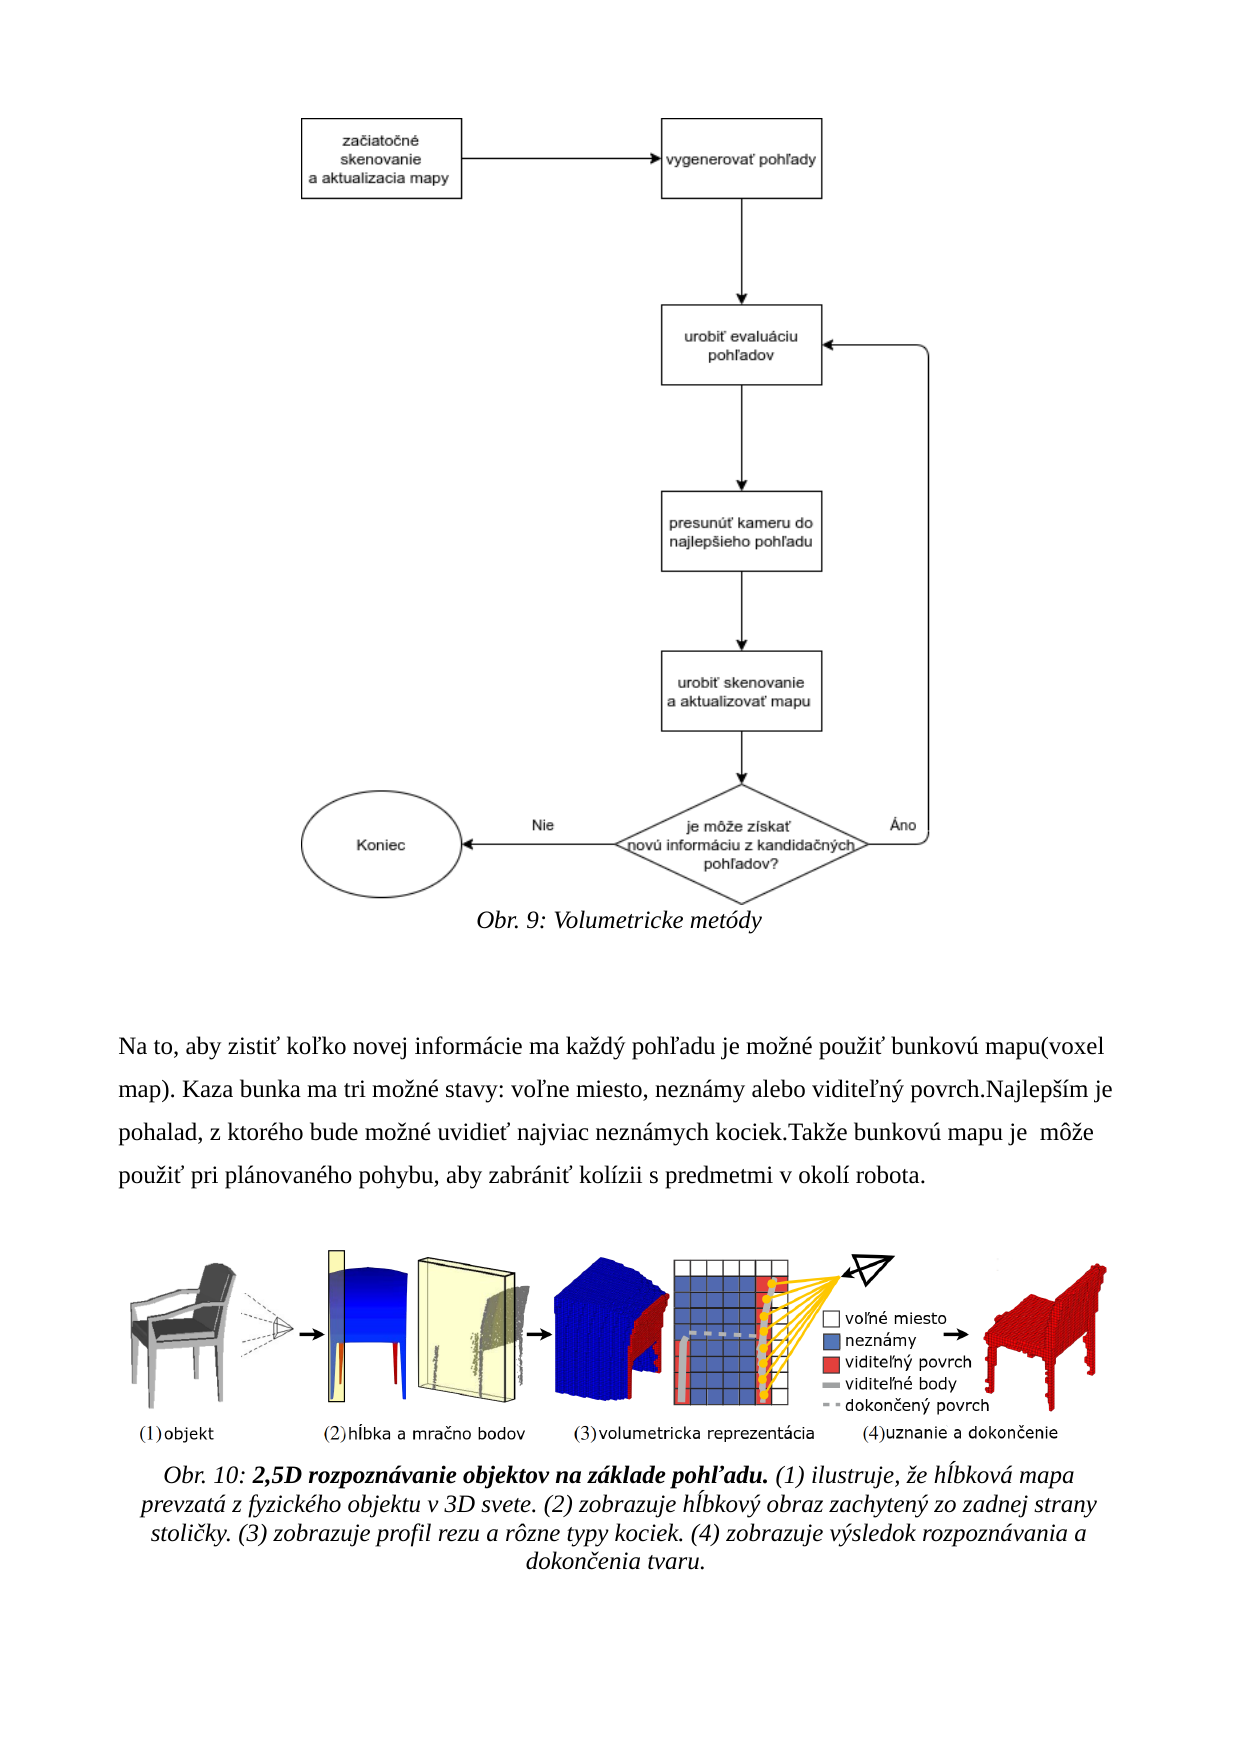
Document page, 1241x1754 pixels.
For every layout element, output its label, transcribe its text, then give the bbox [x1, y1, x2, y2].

picture [301, 118, 939, 905]
text Na to, aby zistiť koľko novej informácie ma každý pohľadu je možné použiť bunkovú mapu(voxel map). Kaza bunka ma tri možné stavy: voľne miesto, neznámy alebo viditeľný povrch.Najlepším je pohalad, z ktorého bude možné uvidieť najviac neznámych kociek.Takže bunkovú mapu je môže použiť pri plánovaného pohybu, aby zabrániť kolízii s predmetmi v okolí robota. [118, 1031, 1122, 1189]
picture [118, 1230, 1123, 1455]
text Obr. 10: 2,5D rozpoznávanie objektov na základe pohľadu. (1) ilustruje, že hĺbková mapa prevzatá z fyzického objektu v 3D svete. (2) zobrazuje hĺbkový obraz zachytený zo zadnej strany stoličky. (3) zobrazuje profil rezu a rôzne typy kociek. (4) zobrazuje výsledok rozpoznávania a dokončenia tvaru. [118, 1455, 1122, 1575]
text Obr. 9: Volumetricke metódy [301, 905, 939, 934]
